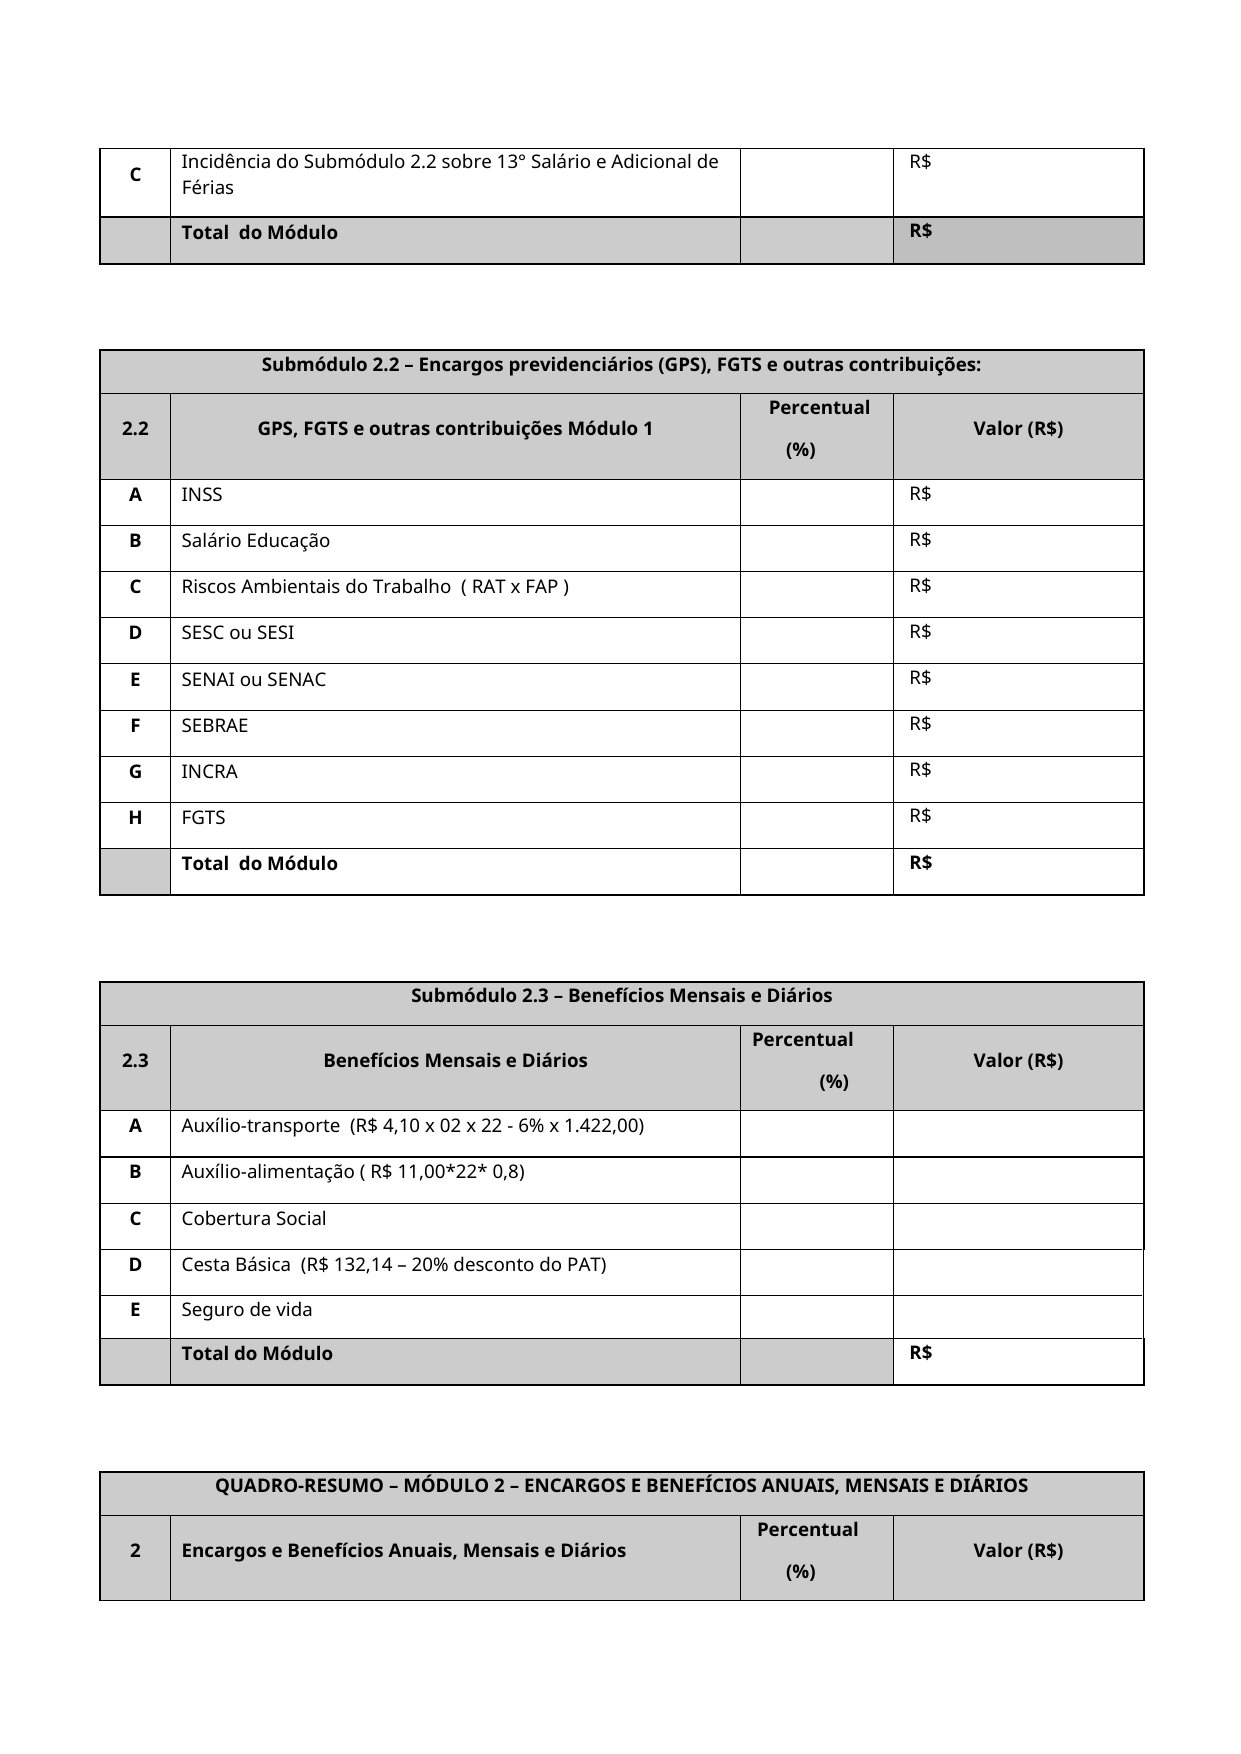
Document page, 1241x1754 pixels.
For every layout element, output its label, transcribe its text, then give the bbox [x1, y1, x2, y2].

table_cell Valor (R$) [894, 394, 1143, 479]
table_cell [741, 265, 893, 349]
table_cell [741, 664, 893, 709]
table_cell [741, 1339, 893, 1384]
table_cell R$ [894, 572, 1143, 617]
table_cell [741, 572, 893, 617]
table_cell A [101, 1111, 170, 1156]
table_cell R$ [894, 218, 1143, 263]
table_cell [170, 265, 741, 349]
table_cell Percentual (%) [741, 1516, 893, 1600]
table_cell [741, 1204, 893, 1249]
table_cell 2.3 [101, 1026, 170, 1110]
table_cell [893, 896, 1143, 981]
table_cell [100, 896, 170, 981]
table_cell E [101, 664, 170, 709]
table_cell G [101, 757, 170, 802]
table_cell D [101, 618, 170, 663]
table_cell Benefícios Mensais e Diários [171, 1026, 740, 1110]
table_cell [741, 711, 893, 756]
table_cell Percentual (%) [741, 394, 893, 479]
table_cell Percentual (%) [741, 1026, 893, 1110]
table_cell Auxílio-transporte (R$ 4,10 x 02 x 22 - 6% x 1.422,00) [171, 1111, 740, 1156]
table_cell 2.2 [101, 394, 170, 479]
table_cell [741, 1386, 893, 1471]
table_cell C [101, 572, 170, 617]
table_cell [741, 757, 893, 802]
table_cell Encargos e Benefícios Anuais, Mensais e Diários [171, 1516, 740, 1600]
table_cell Total do Módulo [171, 218, 740, 263]
table_cell C [101, 149, 170, 216]
table_cell INCRA [171, 757, 740, 802]
table_cell [741, 1250, 893, 1295]
table_cell Total do Módulo [171, 849, 740, 894]
table_cell R$ [894, 757, 1143, 802]
table_cell [893, 1386, 1143, 1471]
table_cell Incidência do Submódulo 2.2 sobre 13° Salário e Adicional de Férias [171, 149, 740, 216]
table_cell [741, 149, 893, 216]
table_cell [741, 526, 893, 571]
table_cell R$ [894, 149, 1143, 216]
table_cell A [101, 480, 170, 525]
table_cell R$ [894, 1338, 1143, 1384]
table_cell [741, 1158, 893, 1202]
table_cell [101, 849, 170, 894]
table_cell R$ [894, 711, 1143, 756]
table_cell [170, 1386, 741, 1471]
table_cell C [101, 1204, 170, 1249]
table_cell [893, 265, 1143, 349]
table_cell Salário Educação [171, 526, 740, 571]
table_cell Submódulo 2.3 – Benefícios Mensais e Diários [101, 983, 1143, 1025]
table_cell QUADRO-RESUMO – MÓDULO 2 – ENCARGOS E BENEFÍCIOS ANUAIS, MENSAIS E DIÁRIOS [101, 1473, 1143, 1515]
table_cell [741, 849, 893, 894]
table_cell R$ [894, 803, 1143, 848]
table_cell [741, 1296, 893, 1338]
table_cell [170, 896, 741, 981]
table_cell Cobertura Social [171, 1204, 740, 1249]
table_cell [100, 265, 170, 349]
table_cell FGTS [171, 803, 740, 848]
table_cell [101, 1339, 170, 1384]
table_cell E [101, 1296, 170, 1338]
table_cell [741, 480, 893, 525]
table_cell Valor (R$) [894, 1026, 1143, 1110]
table_cell F [101, 711, 170, 756]
table_cell Auxílio-alimentação ( R$ 11,00*22* 0,8) [171, 1158, 740, 1202]
table_cell B [101, 1158, 170, 1202]
table_cell Total do Módulo [171, 1339, 740, 1384]
table_cell [741, 618, 893, 663]
table_cell SEBRAE [171, 711, 740, 756]
table_cell Submódulo 2.2 – Encargos previdenciários (GPS), FGTS e outras contribuições: [101, 351, 1143, 393]
table_cell INSS [171, 480, 740, 525]
table_cell [741, 218, 893, 263]
table_cell R$ [894, 849, 1143, 894]
table_cell R$ [894, 480, 1143, 525]
table_cell Seguro de vida [171, 1296, 740, 1338]
table_cell B [101, 526, 170, 571]
table_cell Riscos Ambientais do Trabalho ( RAT x FAP ) [171, 572, 740, 617]
table_cell [741, 803, 893, 848]
table_cell GPS, FGTS e outras contribuições Módulo 1 [171, 394, 740, 479]
table_cell [894, 1111, 1143, 1156]
table_cell [894, 1204, 1143, 1249]
table_cell SENAI ou SENAC [171, 664, 740, 709]
table_cell D [101, 1250, 170, 1295]
table_cell [741, 1111, 893, 1156]
table_cell Cesta Básica (R$ 132,14 – 20% desconto do PAT) [171, 1250, 740, 1295]
table_cell [894, 1295, 1143, 1338]
table_cell R$ [894, 526, 1143, 571]
table_cell [894, 1249, 1143, 1295]
table_cell 2 [101, 1516, 170, 1600]
table_cell H [101, 803, 170, 848]
table_cell SESC ou SESI [171, 618, 740, 663]
table_cell [101, 218, 170, 263]
table_cell R$ [894, 664, 1143, 709]
table_cell R$ [894, 618, 1143, 663]
table_cell [894, 1158, 1143, 1202]
table_cell [100, 1386, 170, 1471]
table_cell Valor (R$) [894, 1516, 1143, 1600]
table_cell [741, 896, 893, 981]
